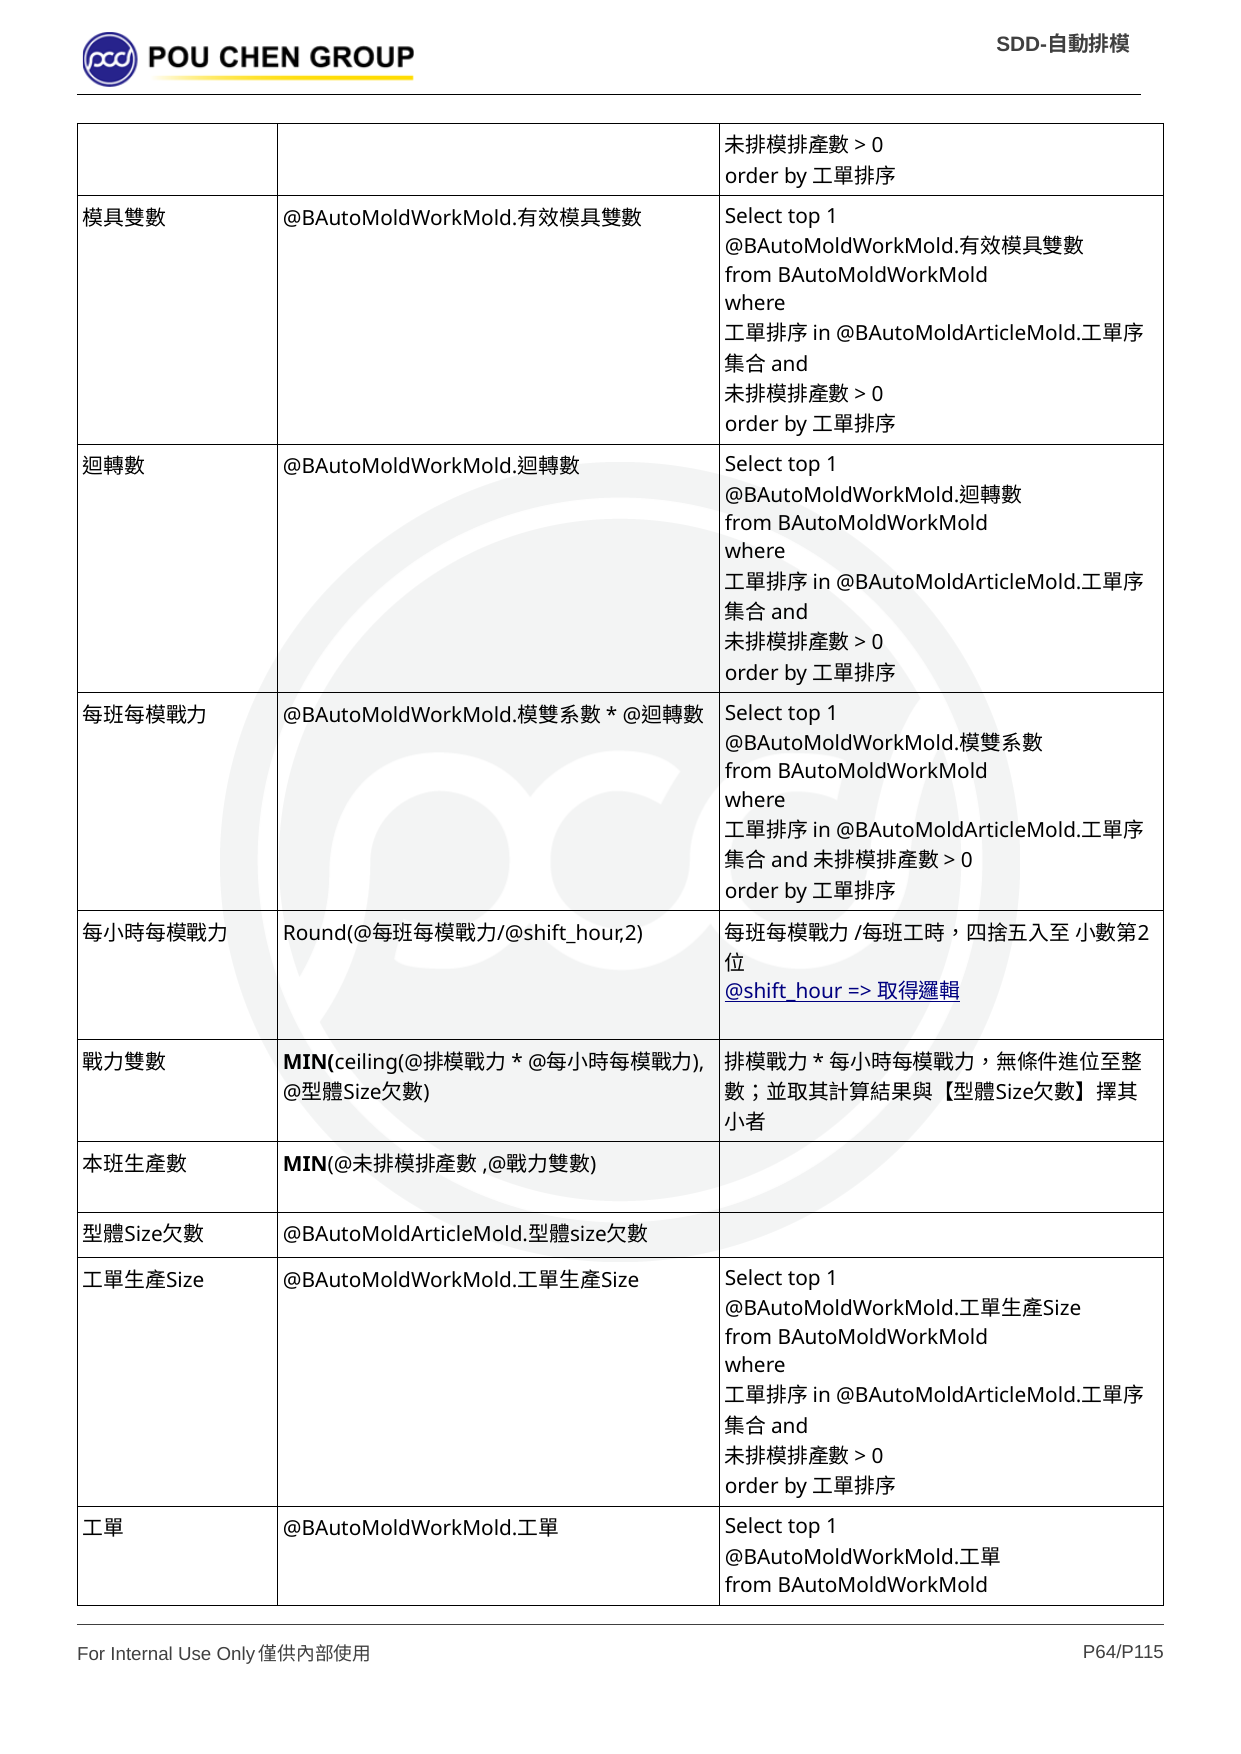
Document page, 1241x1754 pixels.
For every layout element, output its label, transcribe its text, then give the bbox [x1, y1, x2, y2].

picture [526, 462, 535, 469]
table_cell 本班生產數 [78, 1142, 277, 1212]
picture [720, 911, 1021, 1039]
table_cell @BAutoMoldWorkMold.有效模具雙數 [278, 196, 719, 443]
picture [433, 463, 440, 472]
table_cell MIN(@未排模排產數 ,@戰力雙數) [278, 1142, 719, 1212]
picture [367, 462, 373, 470]
picture [220, 911, 277, 1039]
table_cell 迴轉數 [78, 445, 277, 692]
table_cell Select top 1 @BAutoMoldWorkMold.工單生產Size from BAutoMoldWorkMold where 工單排序 in @BAutoMoldArticleMold.工單序集合 and 未排模排產數 > 0 order by 工單排序 [720, 1258, 1163, 1506]
table_cell @BAutoMoldArticleMold.型體size欠數 [278, 1213, 719, 1257]
picture [220, 462, 277, 692]
picture [220, 1213, 277, 1257]
table_cell 每班每模戰力 /每班工時，四捨五入至 小數第2位 @shift_hour => 取得邏輯 [720, 911, 1163, 1039]
table_cell 排模戰力 * 每小時每模戰力，無條件進位至整數；並取其計算結果與【型體Size欠數】擇其小者 [720, 1040, 1163, 1141]
picture [798, 462, 805, 470]
picture [278, 1258, 719, 1263]
picture [220, 1258, 277, 1263]
table_cell 戰力雙數 [78, 1040, 277, 1141]
table_cell Round(@每班每模戰力/@shift_hour,2) [278, 911, 719, 1039]
picture [278, 462, 719, 692]
picture [1015, 1090, 1021, 1098]
picture [720, 1142, 1021, 1212]
table_cell 未排模排產數 > 0 order by 工單排序 [720, 124, 1163, 195]
picture [278, 1213, 719, 1257]
picture [220, 1142, 277, 1212]
picture [278, 911, 719, 1039]
picture [720, 1040, 1021, 1141]
table_cell MIN(ceiling(@排模戰力 * @每小時每模戰力),@型體Size欠數) [278, 1040, 719, 1141]
picture [278, 693, 719, 910]
table_cell @BAutoMoldWorkMold.工單生產Size [278, 1258, 719, 1506]
table_cell [720, 1142, 1163, 1212]
table_cell [278, 124, 719, 195]
table_cell Select top 1 @BAutoMoldWorkMold.迴轉數 from BAutoMoldWorkMold where 工單排序 in @BAutoMoldArticleMold.工單序集合 and 未排模排產數 > 0 order by 工單排序 [720, 445, 1163, 692]
picture [351, 463, 358, 472]
picture [220, 929, 224, 940]
picture [720, 1258, 1021, 1263]
table_cell Select top 1 @BAutoMoldWorkMold.有效模具雙數 from BAutoMoldWorkMold where 工單排序 in @BAutoMoldArticleMold.工單序集合 and 未排模排產數 > 0 order by 工單排序 [720, 196, 1163, 443]
table_cell 工單 [78, 1507, 277, 1604]
table_cell @BAutoMoldWorkMold.迴轉數 [278, 445, 719, 692]
table_cell 模具雙數 [78, 196, 277, 443]
table_cell @BAutoMoldWorkMold.模雙系數 * @迴轉數 [278, 693, 719, 910]
table_cell @BAutoMoldWorkMold.工單 [278, 1507, 719, 1604]
picture [220, 693, 277, 910]
table_cell 每班每模戰力 [78, 693, 277, 910]
picture [484, 463, 491, 472]
picture [720, 1213, 1021, 1257]
picture [332, 462, 337, 472]
picture [82, 32, 414, 87]
table_cell Select top 1 @BAutoMoldWorkMold.模雙系數 from BAutoMoldWorkMold where 工單排序 in @BAutoMoldArticleMold.工單序集合 and 未排模排產數 > 0 order by 工單排序 [720, 693, 1163, 910]
picture [278, 1040, 719, 1141]
picture [383, 463, 390, 472]
table_cell 工單生產Size [78, 1258, 277, 1506]
picture [278, 1142, 719, 1212]
picture [1015, 932, 1021, 939]
picture [401, 462, 407, 472]
table_cell Select top 1 @BAutoMoldWorkMold.工單 from BAutoMoldWorkMold [720, 1507, 1163, 1604]
table_cell [720, 1213, 1163, 1257]
picture [220, 1040, 277, 1141]
table_cell 每小時每模戰力 [78, 911, 277, 1039]
picture [468, 462, 474, 470]
picture [502, 462, 508, 472]
picture [720, 693, 1021, 910]
table_cell [78, 124, 277, 195]
table_cell 型體Size欠數 [78, 1213, 277, 1257]
picture [720, 462, 1021, 692]
